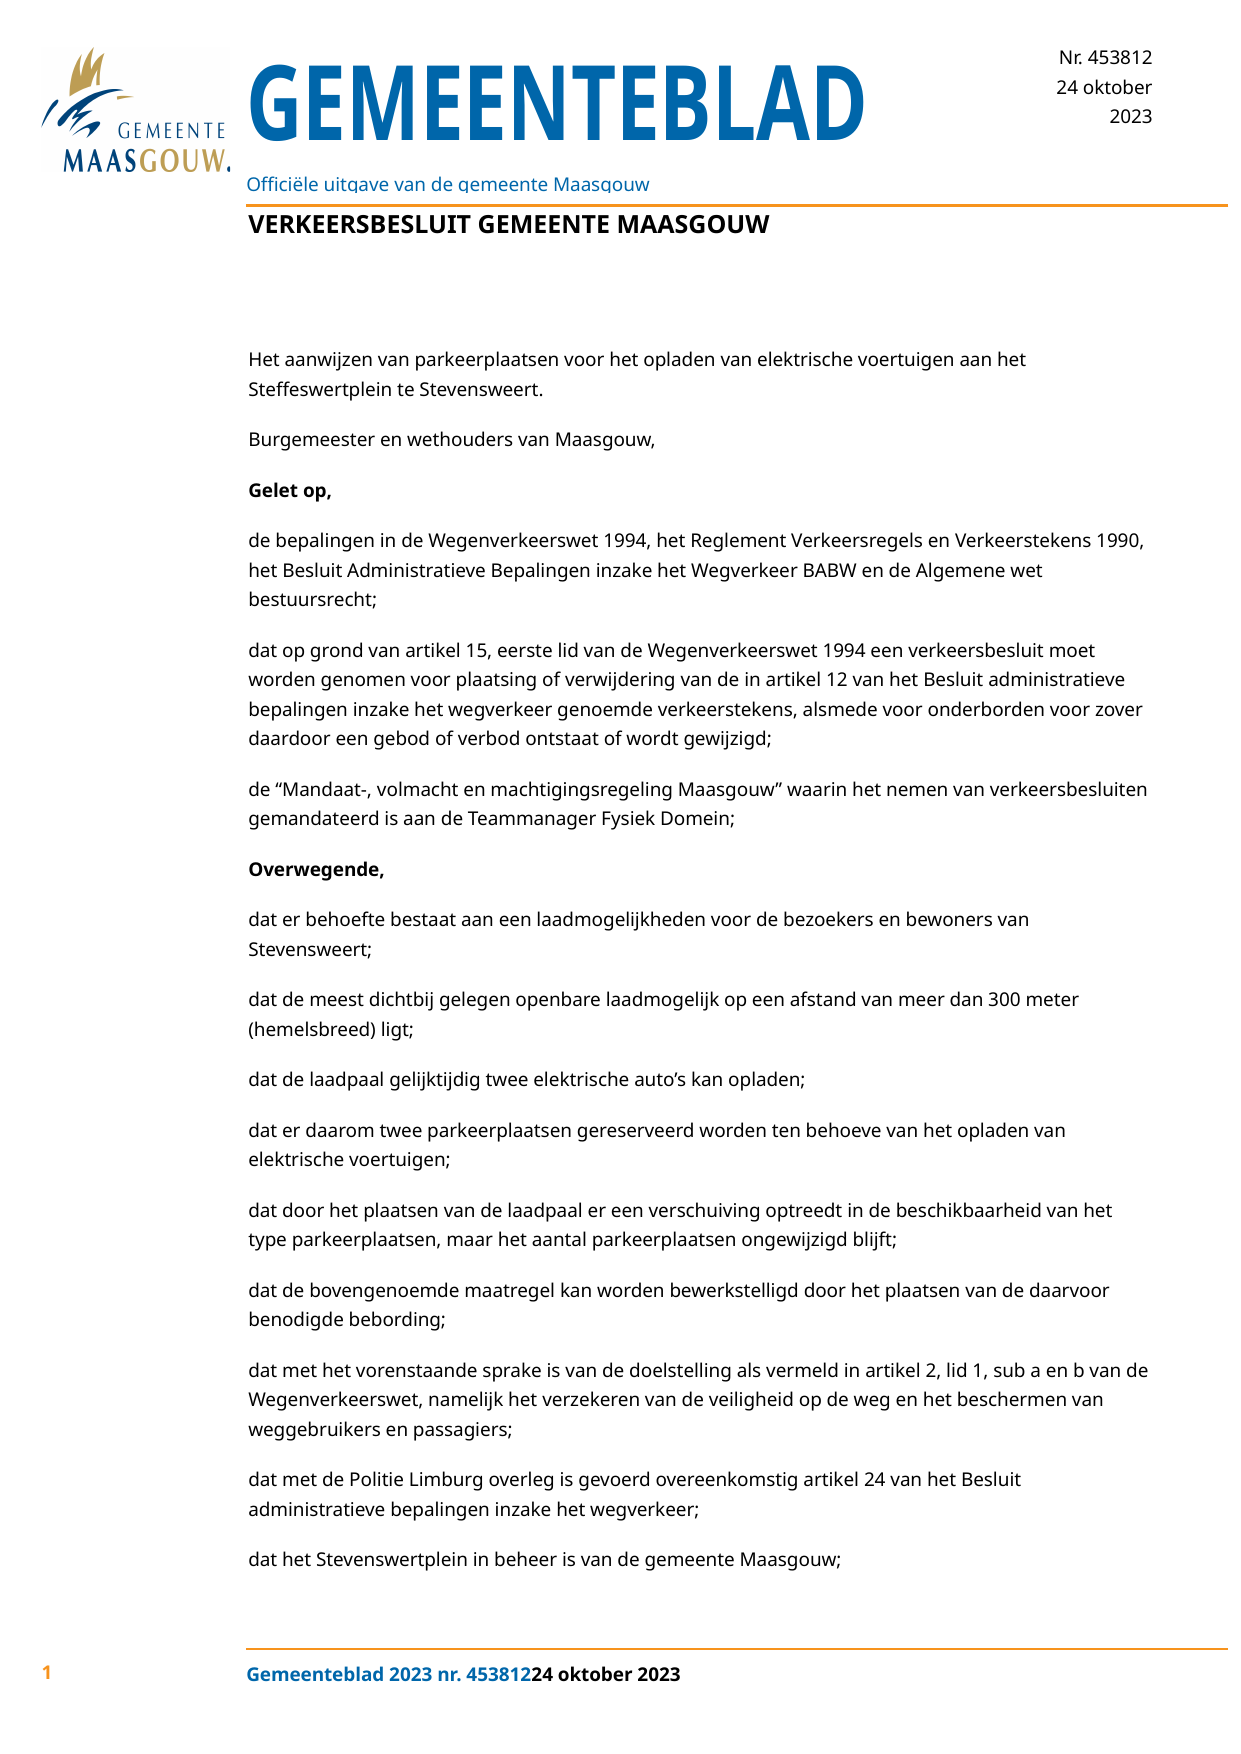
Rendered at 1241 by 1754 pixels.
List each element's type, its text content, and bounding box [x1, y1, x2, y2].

text dat door het plaatsen van de laadpaal er een verschuiving optreedt in de beschikbaarheid van het type parkeerplaatsen, maar het aantal parkeerplaatsen ongewijzigd blijft; [248, 1197, 1152, 1252]
picture [41, 47, 231, 172]
text Het aanwijzen van parkeerplaatsen voor het opladen van elektrische voertuigen aan het Steffeswertplein te Stevensweert. [248, 346, 1152, 402]
text Overwegende, [248, 856, 1152, 882]
text dat er behoefte bestaat aan een laadmogelijkheden voor de bezoekers en bewoners van Stevensweert; [248, 906, 1152, 962]
text dat met het vorenstaande sprake is van de doelstelling als vermeld in artikel 2, lid 1, sub a en b van de Wegenverkeerswet, namelijk het verzekeren van de veiligheid op de weg en het beschermen van weggebruikers en passagiers; [248, 1357, 1152, 1442]
text de bepalingen in de Wegenverkeerswet 1994, het Reglement Verkeersregels en Verkeerstekens 1990, het Besluit Administratieve Bepalingen inzake het Wegverkeer BABW en de Algemene wet bestuursrecht; [248, 527, 1152, 612]
text dat er daarom twee parkeerplaatsen gereserveerd worden ten behoeve van het opladen van elektrische voertuigen; [248, 1117, 1152, 1172]
text dat de laadpaal gelijktijdig twee elektrische auto’s kan opladen; [248, 1066, 1152, 1092]
text VERKEERSBESLUIT GEMEENTE MAASGOUW [248, 207, 1152, 241]
text dat het Stevenswertplein in beheer is van de gemeente Maasgouw; [248, 1546, 1152, 1572]
text dat de meest dichtbij gelegen openbare laadmogelijk op een afstand van meer dan 300 meter (hemelsbreed) ligt; [248, 986, 1152, 1042]
text dat met de Politie Limburg overleg is gevoerd overeenkomstig artikel 24 van het Besluit administratieve bepalingen inzake het wegverkeer; [248, 1466, 1152, 1522]
text dat de bovengenoemde maatregel kan worden bewerkstelligd door het plaatsen van de daarvoor benodigde bebording; [248, 1277, 1152, 1332]
text de “Mandaat-, volmacht en machtigingsregeling Maasgouw” waarin het nemen van verkeersbesluiten gemandateerd is aan de Teammanager Fysiek Domein; [248, 776, 1152, 831]
text Gelet op, [248, 477, 1152, 503]
text dat op grond van artikel 15, eerste lid van de Wegenverkeerswet 1994 een verkeersbesluit moet worden genomen voor plaatsing of verwijdering van de in artikel 12 van het Besluit administratieve bepalingen inzake het wegverkeer genoemde verkeerstekens, alsmede voor onderborden voor zover daardoor een gebod of verbod ontstaat of wordt gewijzigd; [248, 637, 1152, 751]
text Burgemeester en wethouders van Maasgouw, [248, 426, 1152, 452]
